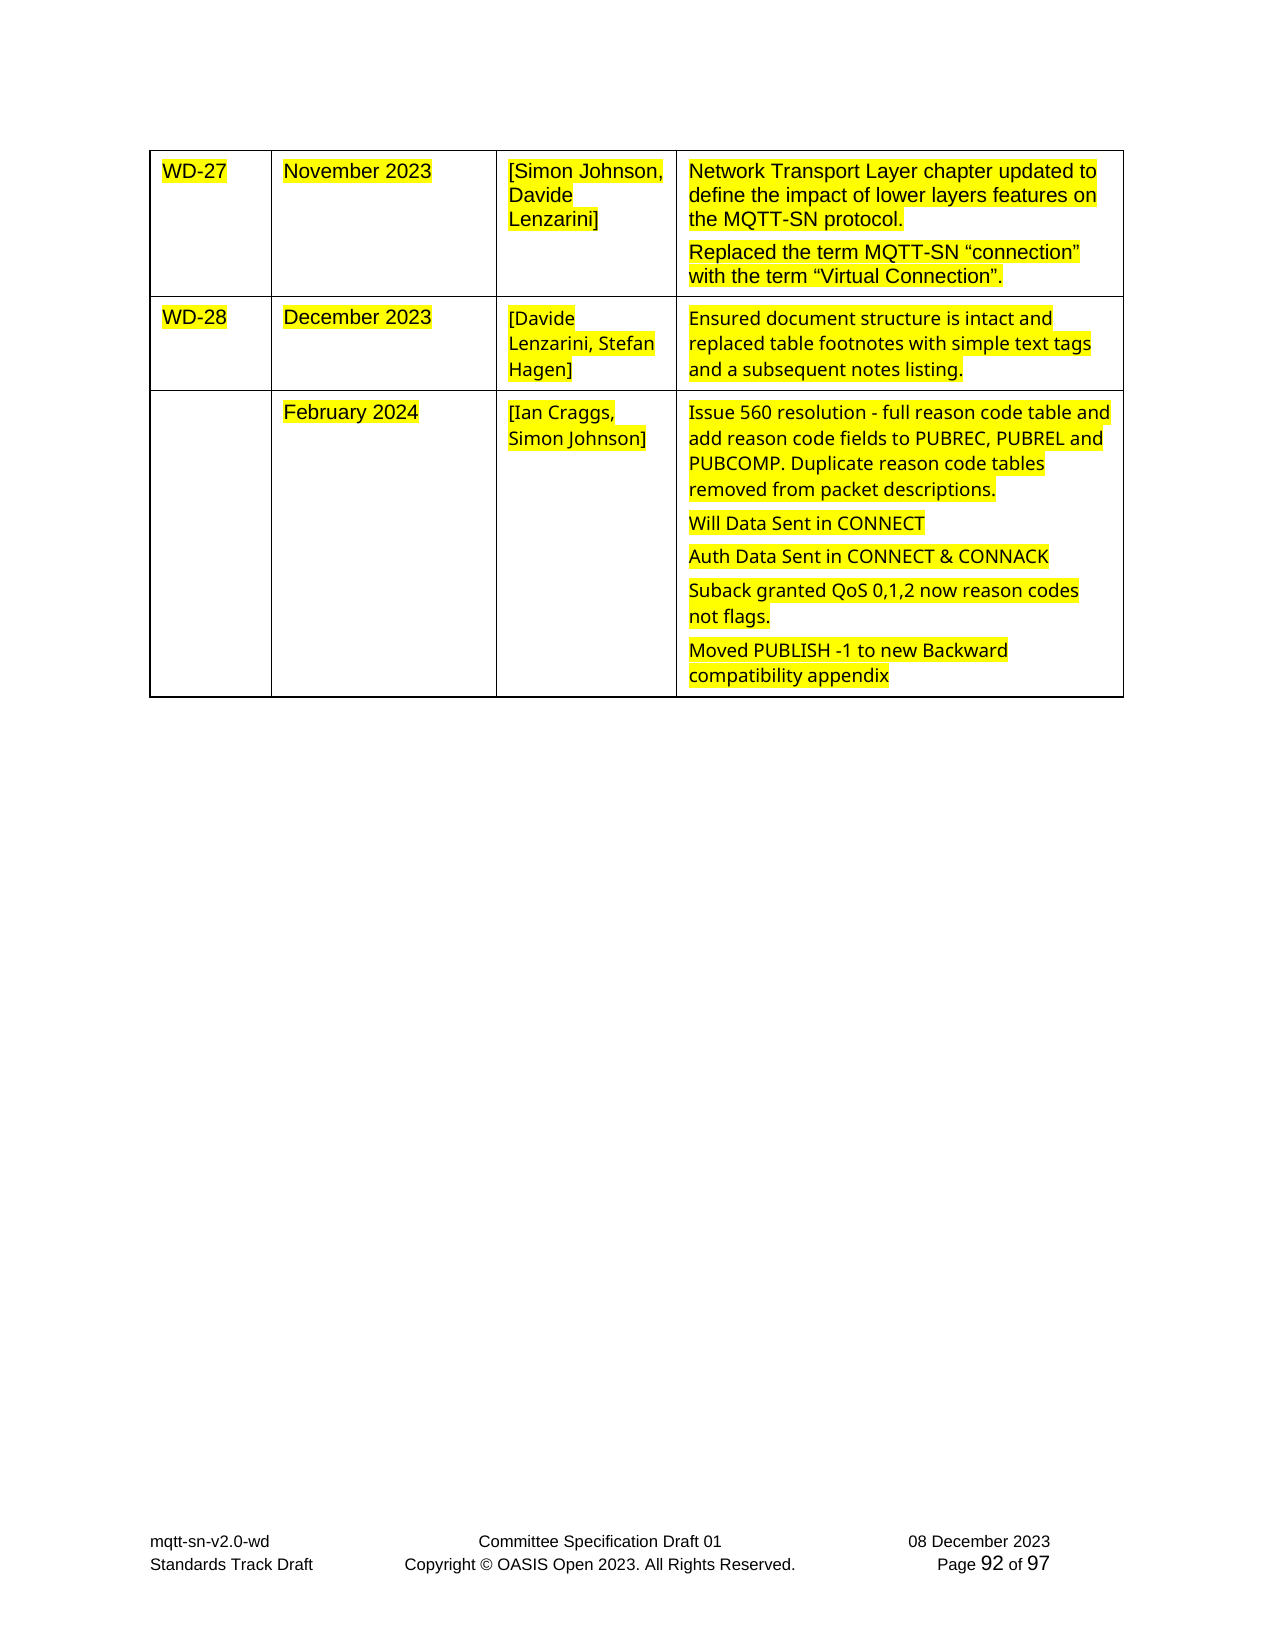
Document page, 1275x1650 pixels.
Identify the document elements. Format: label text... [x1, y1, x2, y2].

table_cell [Ian Craggs, Simon Johnson] [497, 391, 676, 696]
table_cell [Simon Johnson, Davide Lenzarini] [497, 151, 676, 296]
table_cell Network Transport Layer chapter updated to define the impact of lower layers features on the MQTT-SN protocol. Replaced the term MQTT-SN “connection” with the term “Virtual Connection”. [677, 151, 1123, 296]
table_cell [151, 391, 271, 696]
table_cell Issue 560 resolution - full reason code table and add reason code fields to PUBREC, PUBREL and PUBCOMP. Duplicate reason code tables removed from packet descriptions. Will Data Sent in CONNECT Auth Data Sent in CONNECT & CONNACK Suback granted QoS 0,1,2 now reason codes not flags. Moved PUBLISH -1 to new Backward compatibility appendix [677, 391, 1123, 696]
table_cell February 2024 [272, 391, 496, 696]
table_cell WD-28 [151, 297, 271, 390]
table_cell Ensured document structure is intact and replaced table footnotes with simple text tags and a subsequent notes listing. [677, 297, 1123, 390]
table_cell WD-27 [151, 151, 271, 296]
table_cell [Davide Lenzarini, Stefan Hagen] [497, 297, 676, 390]
table_cell November 2023 [272, 151, 496, 296]
table_cell December 2023 [272, 297, 496, 390]
